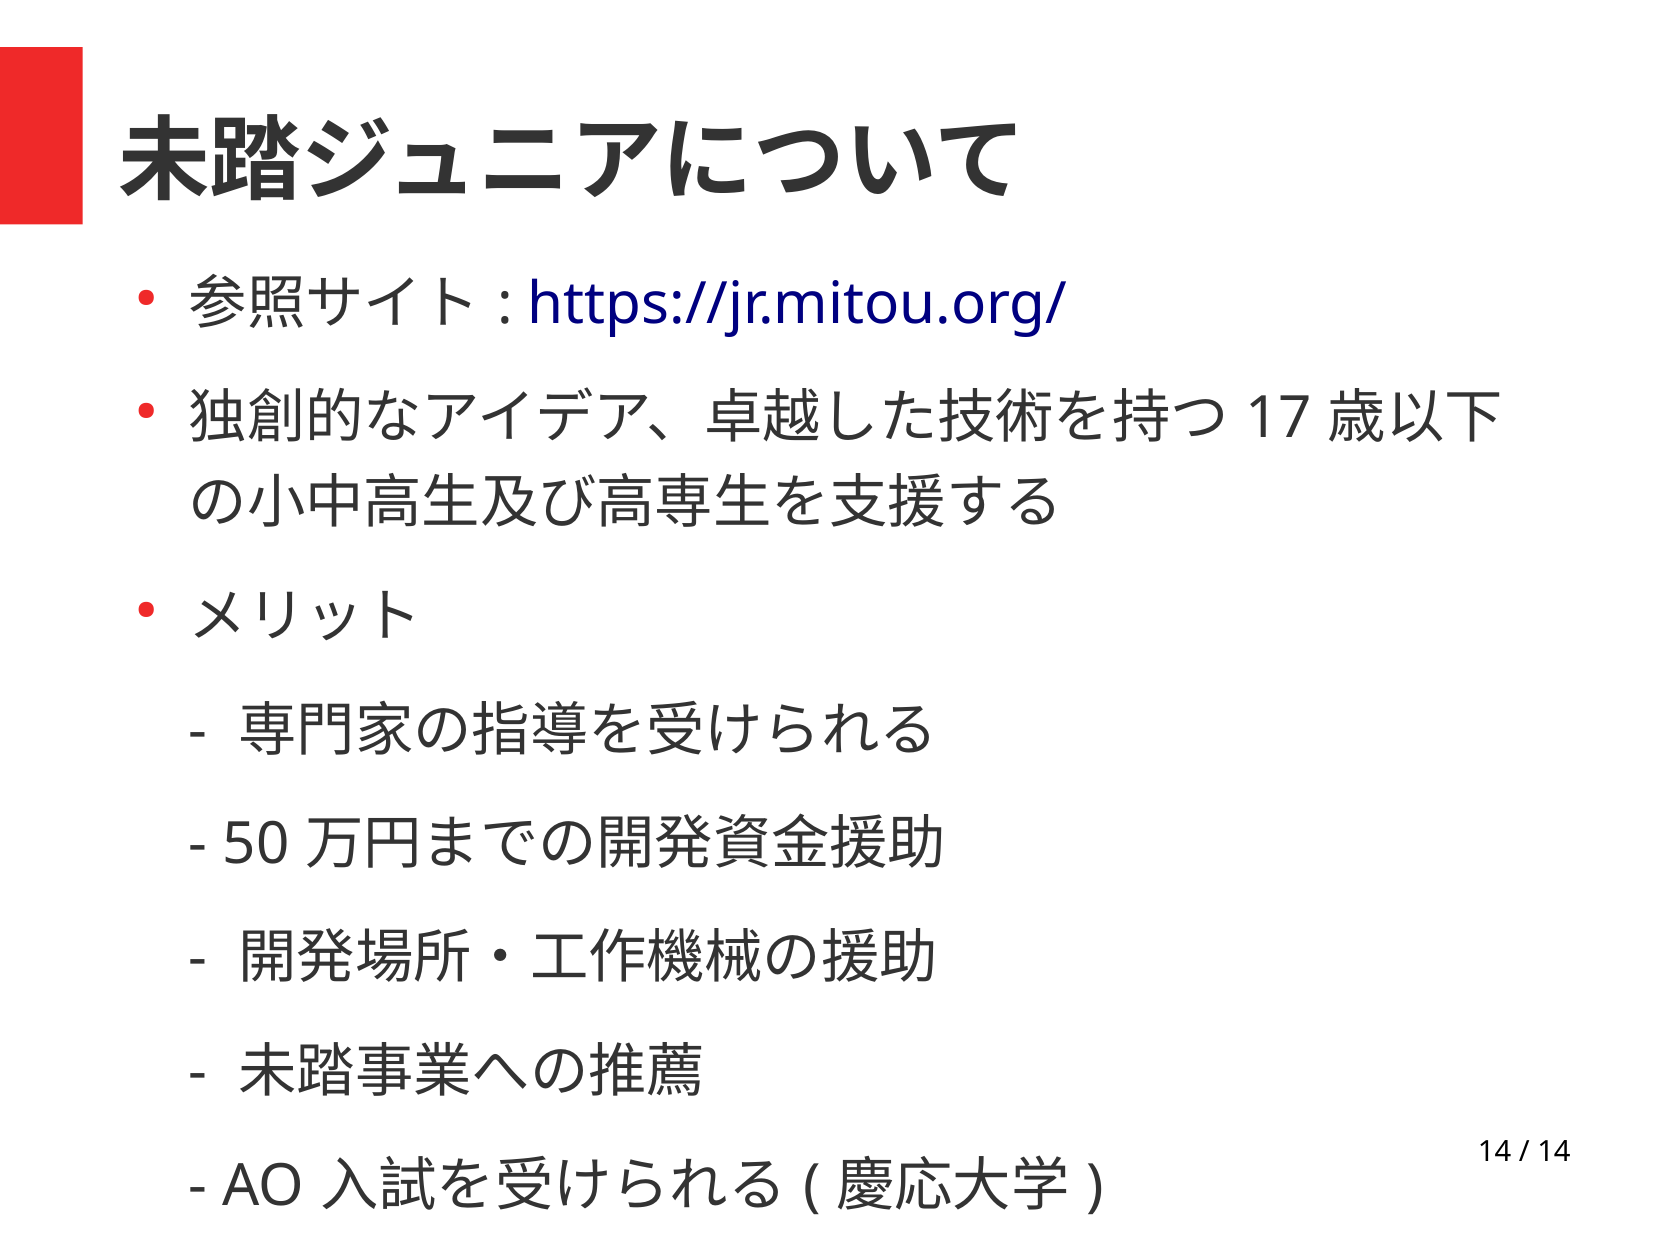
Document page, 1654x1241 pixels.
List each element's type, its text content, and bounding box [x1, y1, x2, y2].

list 参照サイト: https://jr.mitou.org/ 独創的なアイデア、卓越した技術を持つ17歳以下の小中高生及び高専生を支援する メリット - 専門家の指導を受けられる - 50万円までの開発資金援助 - 開発場所・工作機械の援助 - 未踏事業への推薦 - AO入試を受けられる(慶応大学) [118, 256, 1536, 1074]
title 未踏ジュニアについて [118, 49, 1571, 257]
